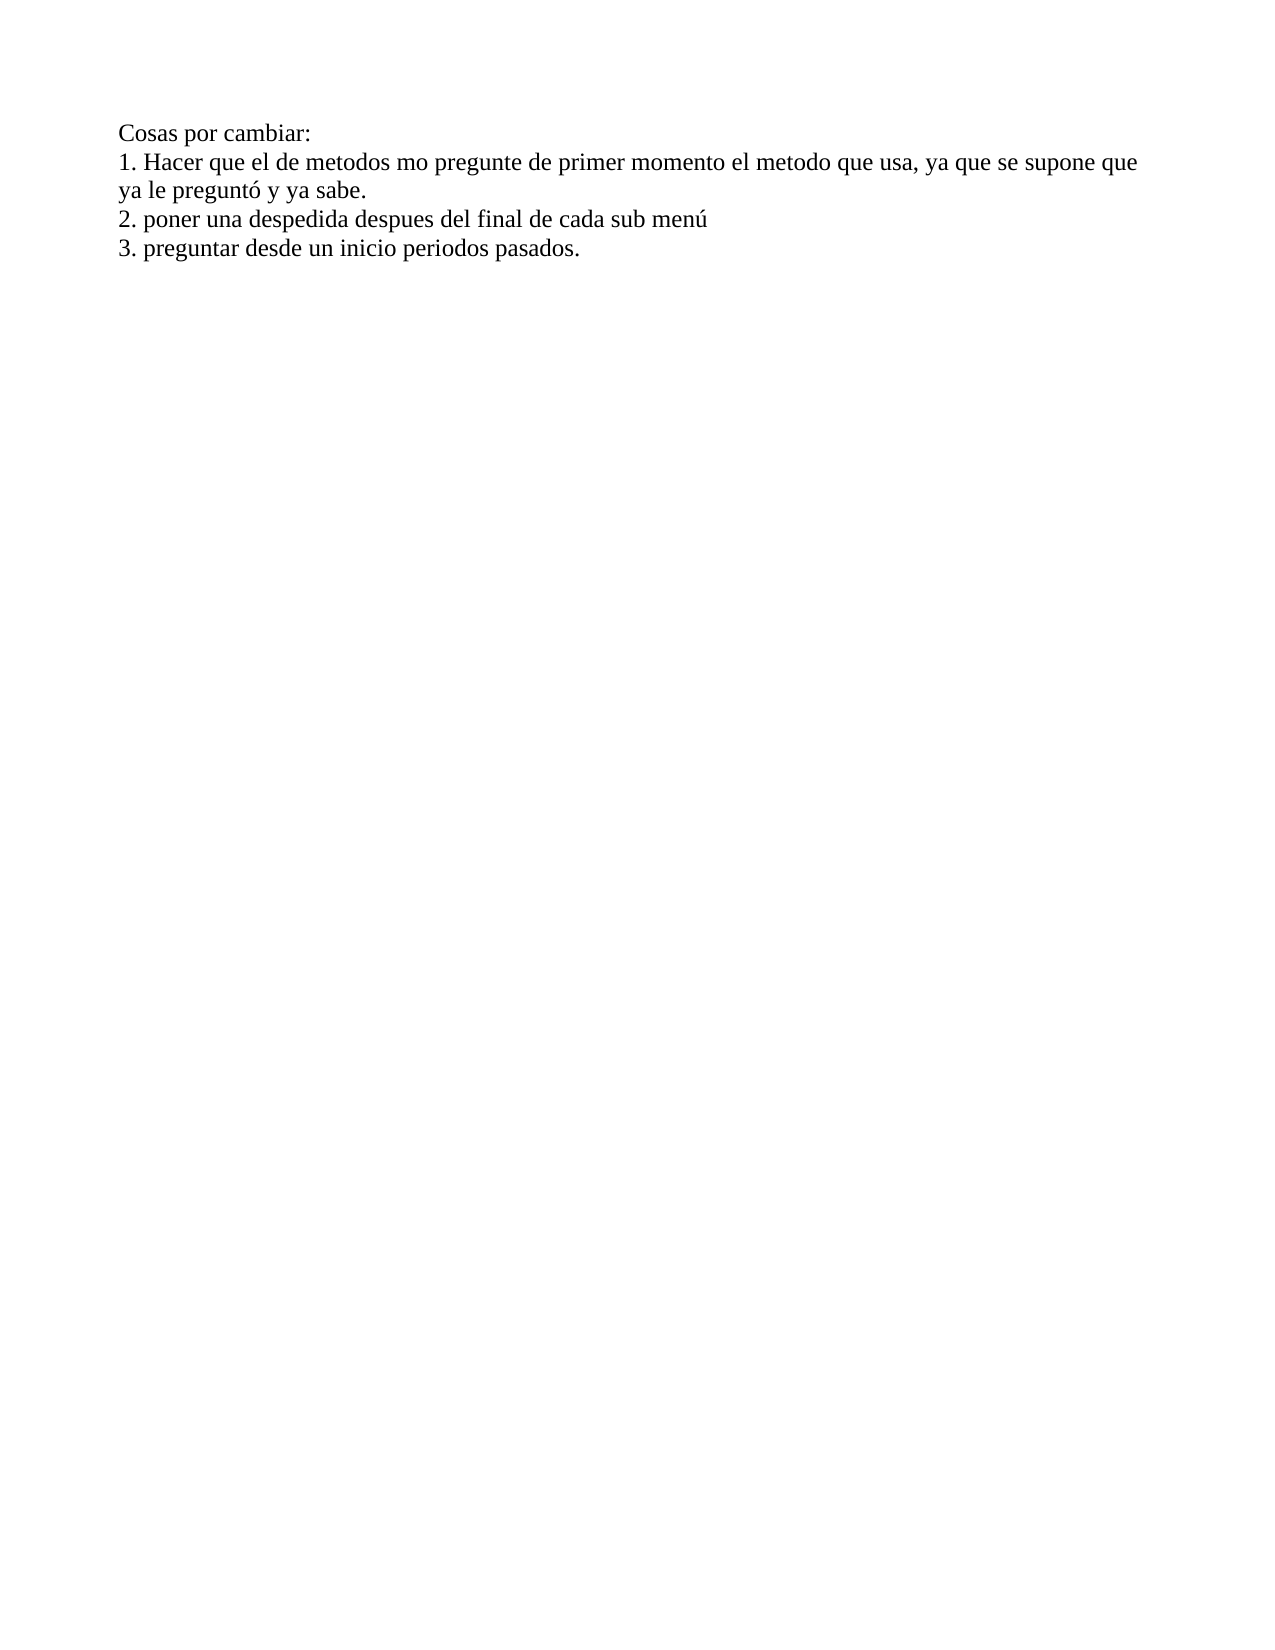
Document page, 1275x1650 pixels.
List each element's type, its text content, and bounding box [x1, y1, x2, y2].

text 1. Hacer que el de metodos mo pregunte de primer momento el metodo que usa, ya que se supone que ya le preguntó y ya sabe. [118, 147, 1157, 204]
text 3. preguntar desde un inicio periodos pasados. [118, 233, 1157, 262]
text Cosas por cambiar: [118, 118, 1157, 147]
text 2. poner una despedida despues del final de cada sub menú [118, 204, 1157, 233]
